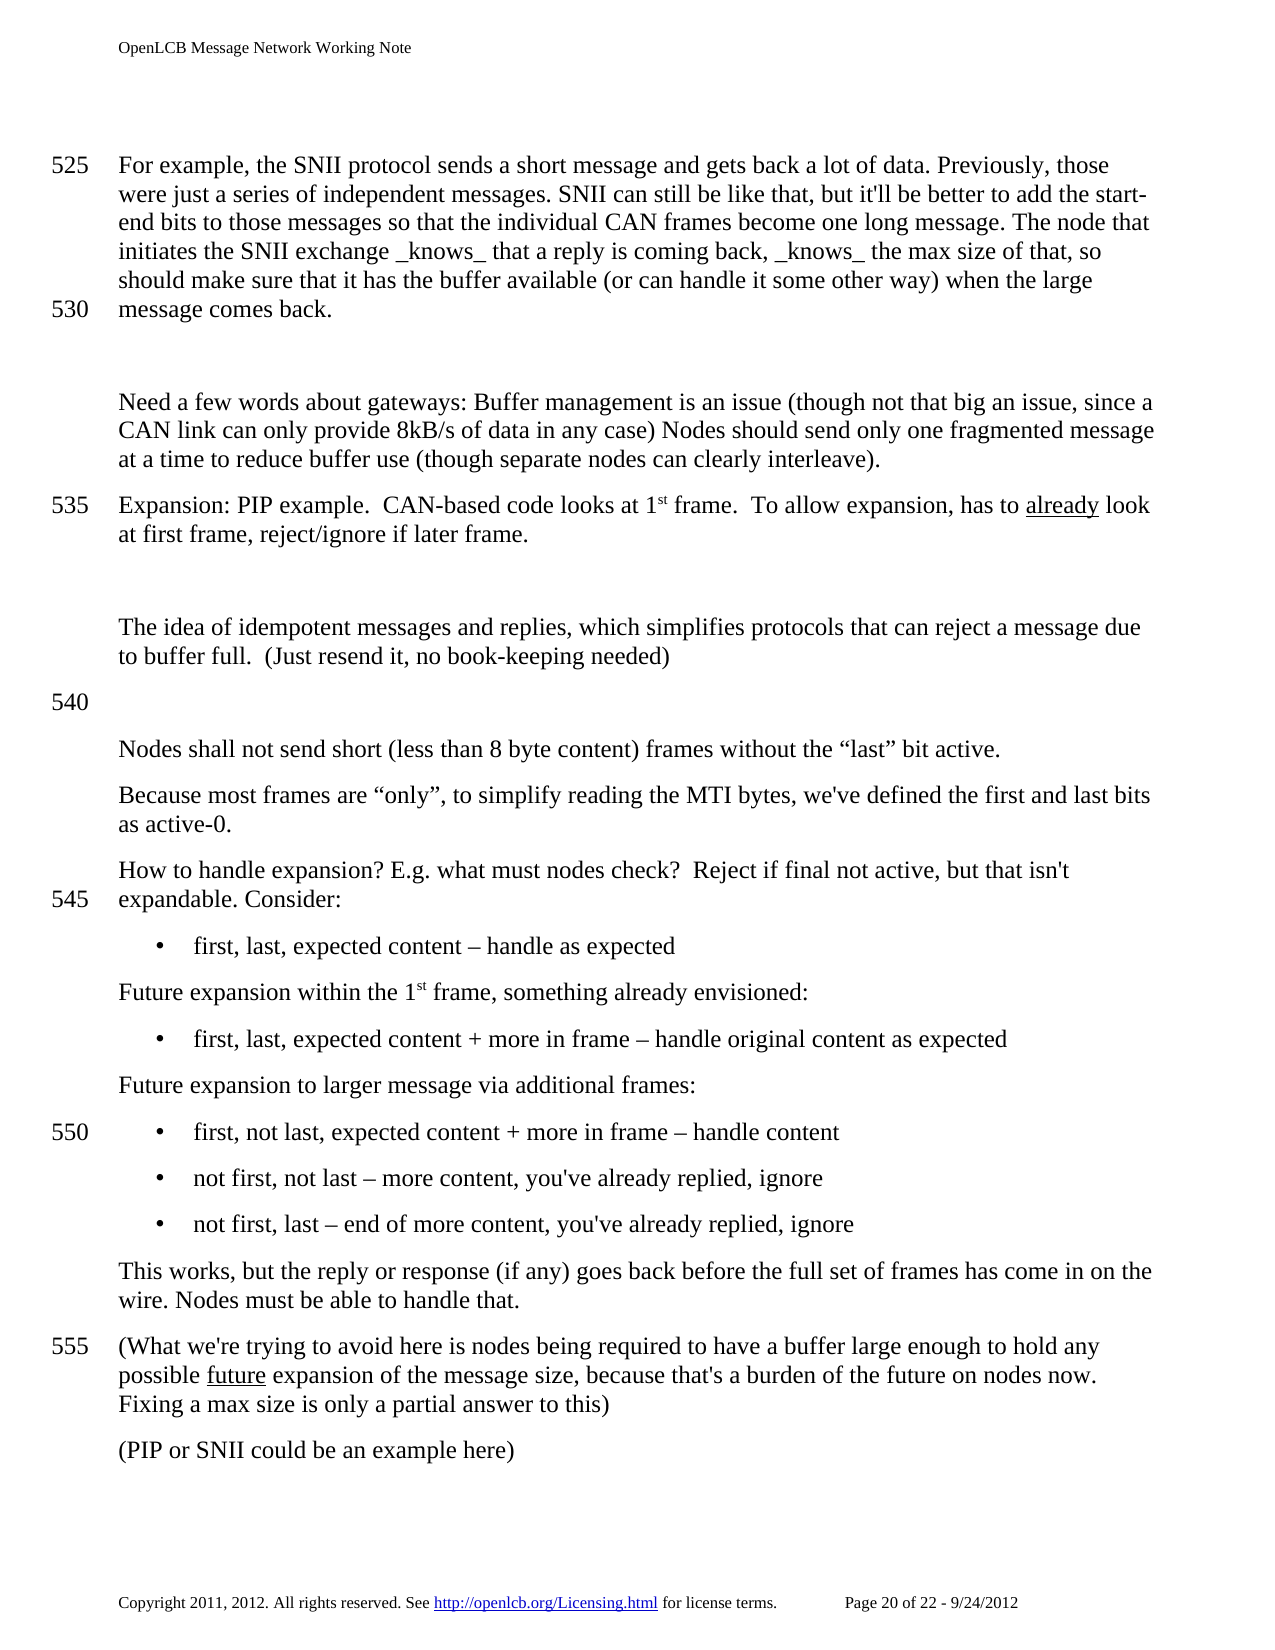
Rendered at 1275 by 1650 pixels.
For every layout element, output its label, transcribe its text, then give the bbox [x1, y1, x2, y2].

text The idea of idempotent messages and replies, which simplifies protocols that can reject a message due to buffer full. (Just resend it, no book-keeping needed) [118, 612, 1157, 670]
list first, not last, expected content + more in frame – handle content [156, 1117, 1157, 1145]
text Expansion: PIP example. CAN-based code looks at 1st frame. To allow expansion, has to already look at first frame, reject/ignore if later frame. [118, 491, 1157, 548]
text How to handle expansion? E.g. what must nodes check? Reject if final not active, but that isn't expandable. Consider: [118, 856, 1157, 913]
text This works, but the reply or response (if any) goes back before the full set of frames has come in on the wire. Nodes must be able to handle that. [118, 1256, 1157, 1313]
list first, last, expected content + more in frame – handle original content as expected [156, 1024, 1157, 1052]
list not first, not last – more content, you've already replied, ignore [156, 1163, 1157, 1192]
text For example, the SNII protocol sends a short message and gets back a lot of data. Previously, those were just a series of independent messages. SNII can still be like that, but it'll be better to add the start-end bits to those messages so that the individual CAN frames become one long message. The node that initiates the SNII exchange _knows_ that a reply is coming back, _knows_ the max size of that, so should make sure that it has the buffer available (or can handle it some other way) when the large message comes back. [118, 150, 1157, 322]
text (PIP or SNII could be an example here) [118, 1435, 1157, 1464]
text Because most frames are “only”, to simplify reading the MTI bytes, we've defined the first and last bits as active-0. [118, 780, 1157, 838]
text Future expansion to larger message via additional frames: [118, 1070, 1157, 1099]
text Nodes shall not send short (less than 8 byte content) frames without the “last” bit active. [118, 734, 1157, 763]
text Need a few words about gateways: Buffer management is an issue (though not that big an issue, since a CAN link can only provide 8kB/s of data in any case) Nodes should send only one fragmented message at a time to reduce buffer use (though separate nodes can clearly interleave). [118, 387, 1157, 473]
list not first, last – end of more content, you've already replied, ignore [156, 1209, 1157, 1238]
text (What we're trying to avoid here is nodes being required to have a buffer large enough to hold any possible future expansion of the message size, because that's a burden of the future on nodes now. Fixing a max size is only a partial answer to this) [118, 1331, 1157, 1417]
text Future expansion within the 1st frame, something already envisioned: [118, 977, 1157, 1006]
list first, last, expected content – handle as expected [156, 931, 1157, 959]
